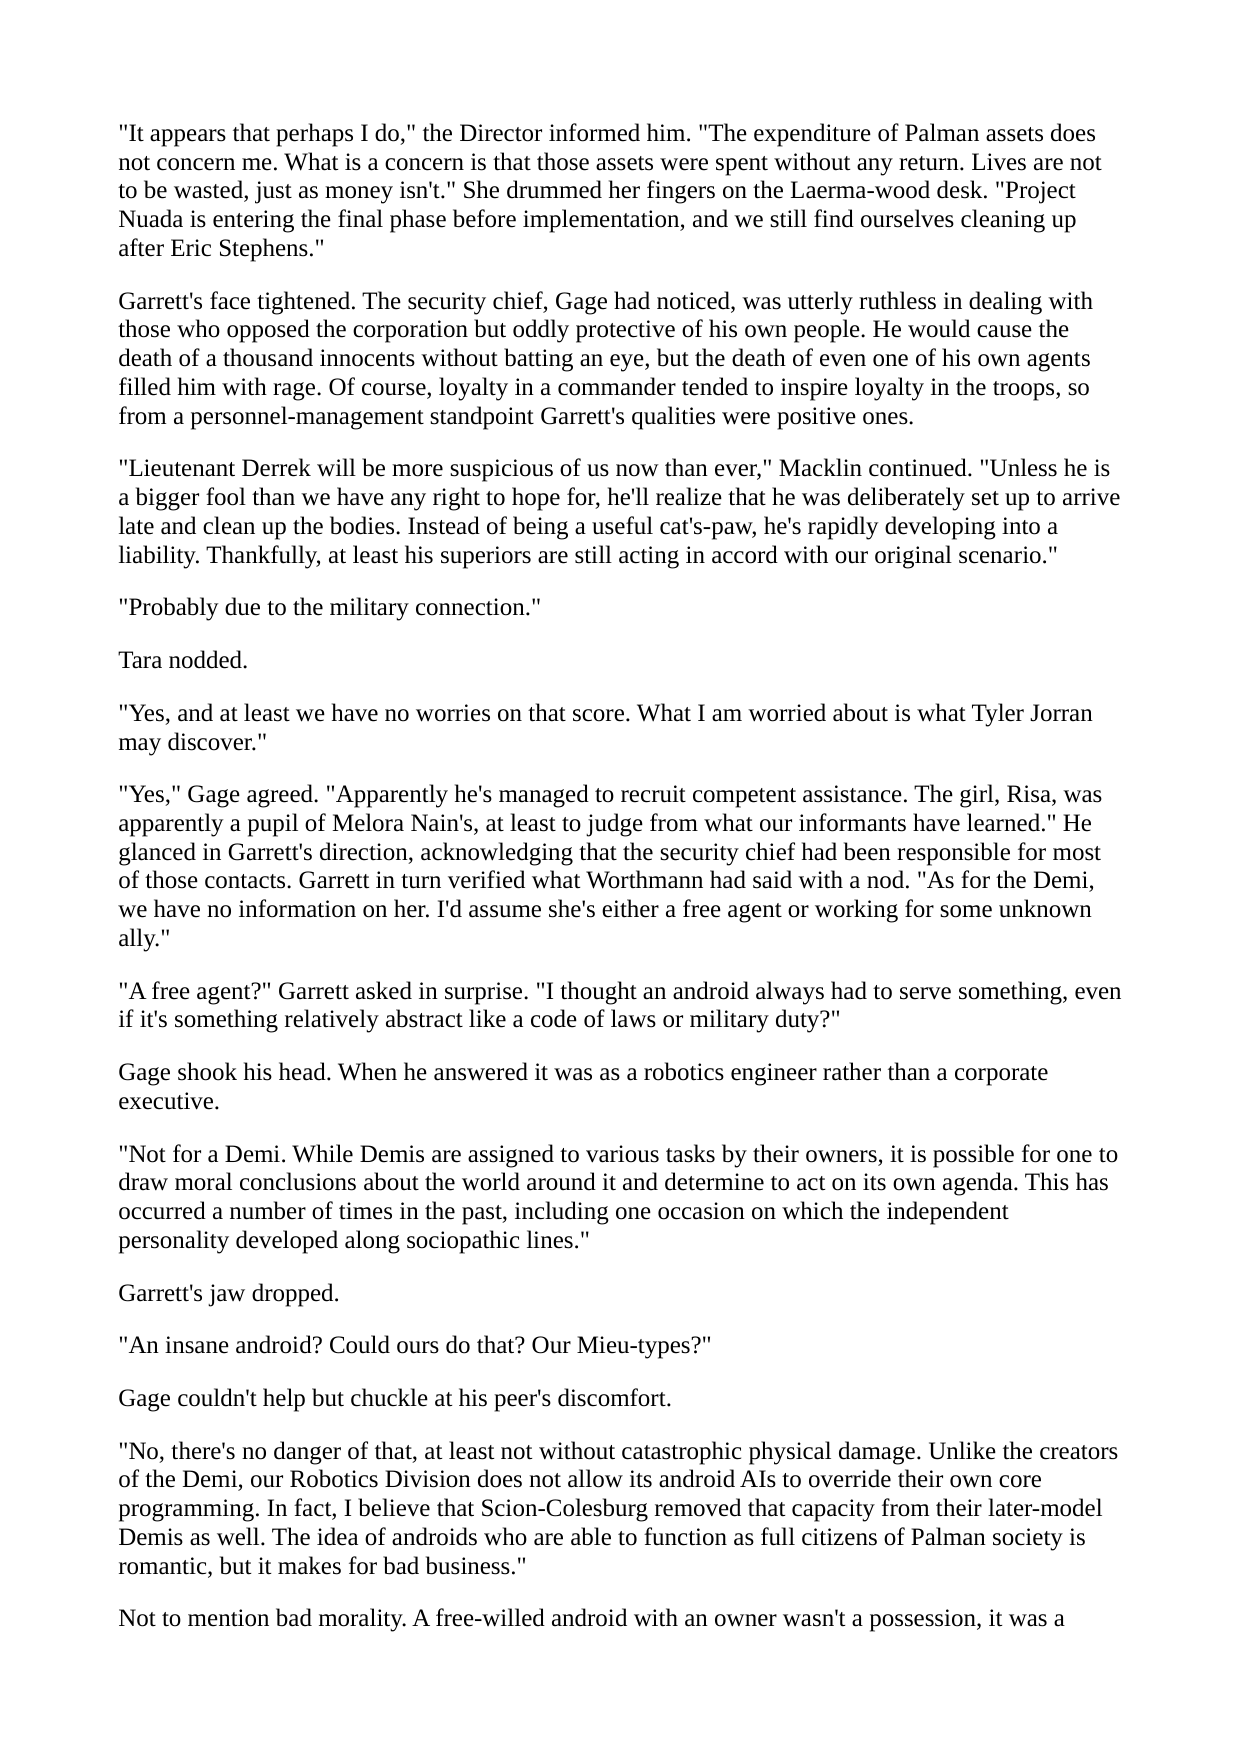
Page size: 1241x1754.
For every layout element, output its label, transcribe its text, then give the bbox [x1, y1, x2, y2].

text Gage shook his head. When he answered it was as a robotics engineer rather than a corporate executive. [118, 1057, 1122, 1115]
text "Yes, and at least we have no worries on that score. What I am worried about is what Tyler Jorran may discover." [118, 698, 1122, 755]
text "A free agent?" Garrett asked in surprise. "I thought an android always had to serve something, even if it's something relatively abstract like a code of laws or military duty?" [118, 976, 1122, 1033]
text Not to mention bad morality. A free-willed android with an owner wasn't a possession, it was a [118, 1603, 1122, 1632]
text Tara nodded. [118, 645, 1122, 674]
text "No, there's no danger of that, at least not without catastrophic physical damage. Unlike the creators of the Demi, our Robotics Division does not allow its android AIs to override their own core programming. In fact, I believe that Scion-Colesburg removed that capacity from their later-model Demis as well. The idea of androids who are able to function as full citizens of Palman society is romantic, but it makes for bad business." [118, 1436, 1122, 1579]
text "An insane android? Could ours do that? Our Mieu-types?" [118, 1330, 1122, 1359]
text "It appears that perhaps I do," the Director informed him. "The expenditure of Palman assets does not concern me. What is a concern is that those assets were spent without any return. Lives are not to be wasted, just as money isn't." She drummed her fingers on the Laerma-wood desk. "Project Nuada is entering the final phase before implementation, and we still find ourselves cleaning up after Eric Stephens." [118, 118, 1122, 262]
text Garrett's jaw dropped. [118, 1278, 1122, 1306]
text Gage couldn't help but chuckle at his peer's discomfort. [118, 1383, 1122, 1412]
text "Lieutenant Derrek will be more suspicious of us now than ever," Macklin continued. "Unless he is a bigger fool than we have any right to hope for, he'll realize that he was deliberately set up to arrive late and clean up the bodies. Instead of being a useful cat's-paw, he's rapidly developing into a liability. Thankfully, at least his superiors are still acting in accord with our original scenario." [118, 453, 1122, 568]
text Garrett's face tightened. The security chief, Gage had noticed, was utterly ruthless in dealing with those who opposed the corporation but oddly protective of his own people. He would cause the death of a thousand innocents without batting an eye, but the death of even one of his own agents filled him with rage. Of course, loyalty in a commander tended to inspire loyalty in the troops, so from a personnel-management standpoint Garrett's qualities were positive ones. [118, 286, 1122, 429]
text "Probably due to the military connection." [118, 592, 1122, 621]
text "Not for a Demi. While Demis are assigned to various tasks by their owners, it is possible for one to draw moral conclusions about the world around it and determine to act on its own agenda. This has occurred a number of times in the past, including one occasion on which the independent personality developed along sociopathic lines." [118, 1139, 1122, 1254]
text "Yes," Gage agreed. "Apparently he's managed to recruit competent assistance. The girl, Risa, was apparently a pupil of Melora Nain's, at least to judge from what our informants have learned." He glanced in Garrett's direction, acknowledging that the security chief had been responsible for most of those contacts. Garrett in turn verified what Worthmann had said with a nod. "As for the Demi, we have no information on her. I'd assume she's either a free agent or working for some unknown ally." [118, 779, 1122, 952]
